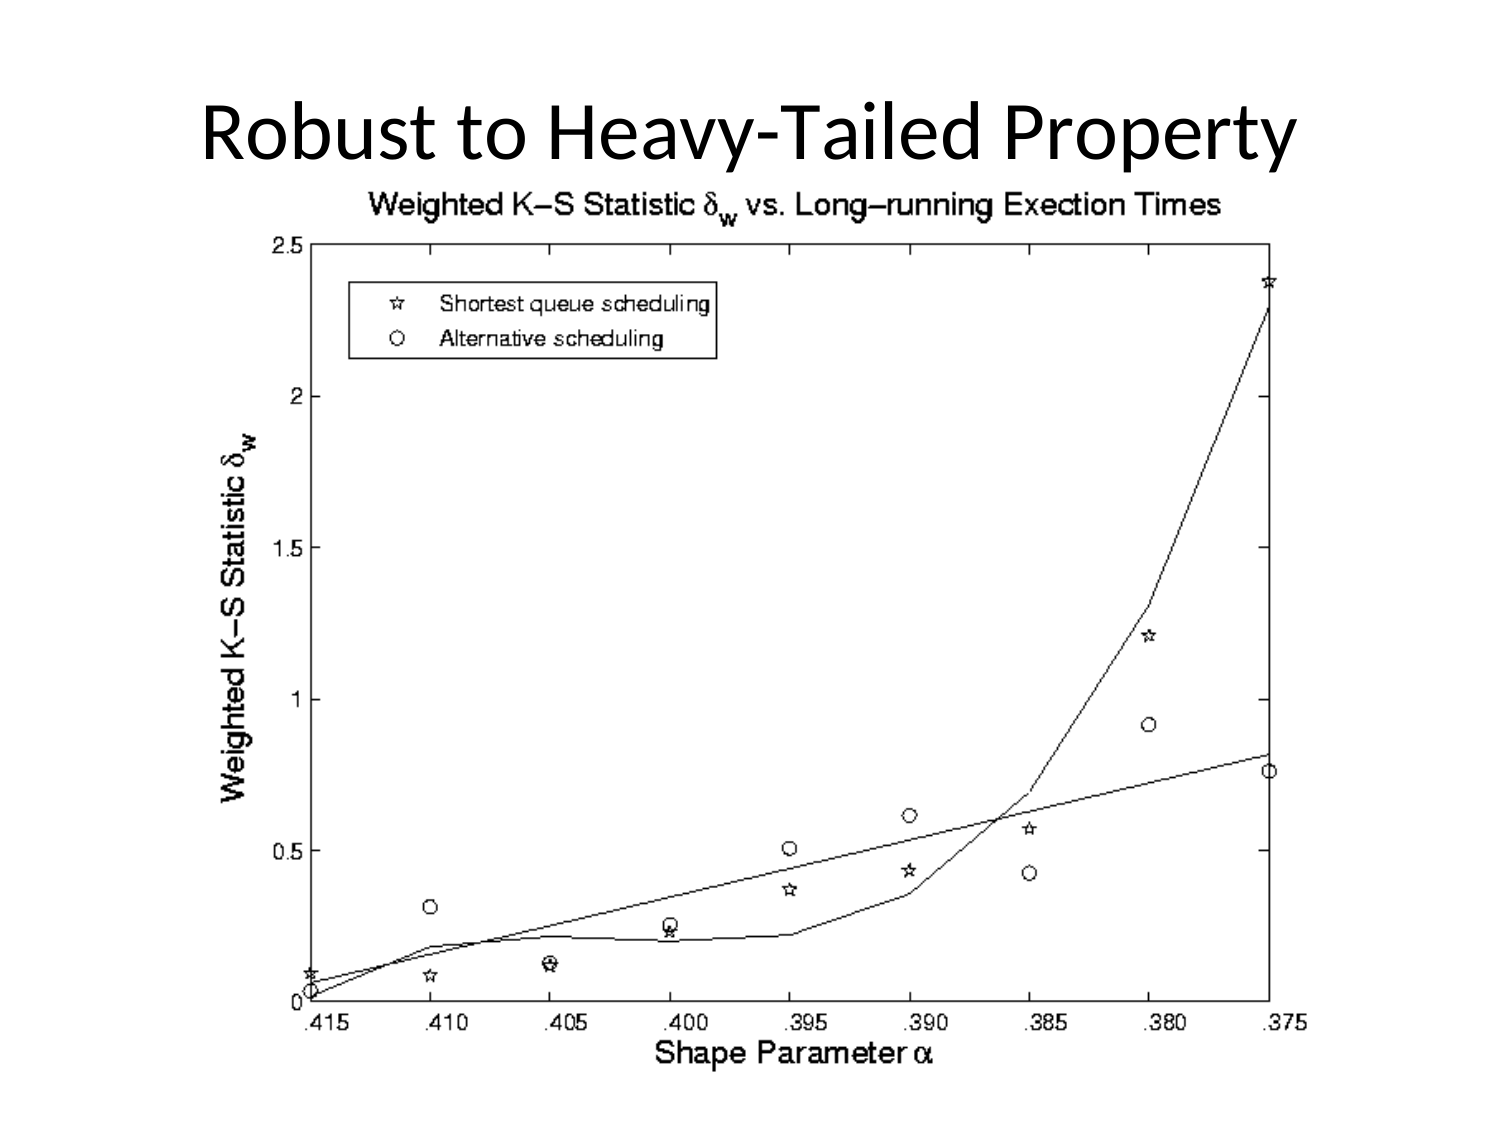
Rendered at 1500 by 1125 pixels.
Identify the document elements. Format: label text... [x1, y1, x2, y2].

title Robust to Heavy-Tailed Property [75, 45, 1426, 233]
picture [150, 174, 1388, 1105]
